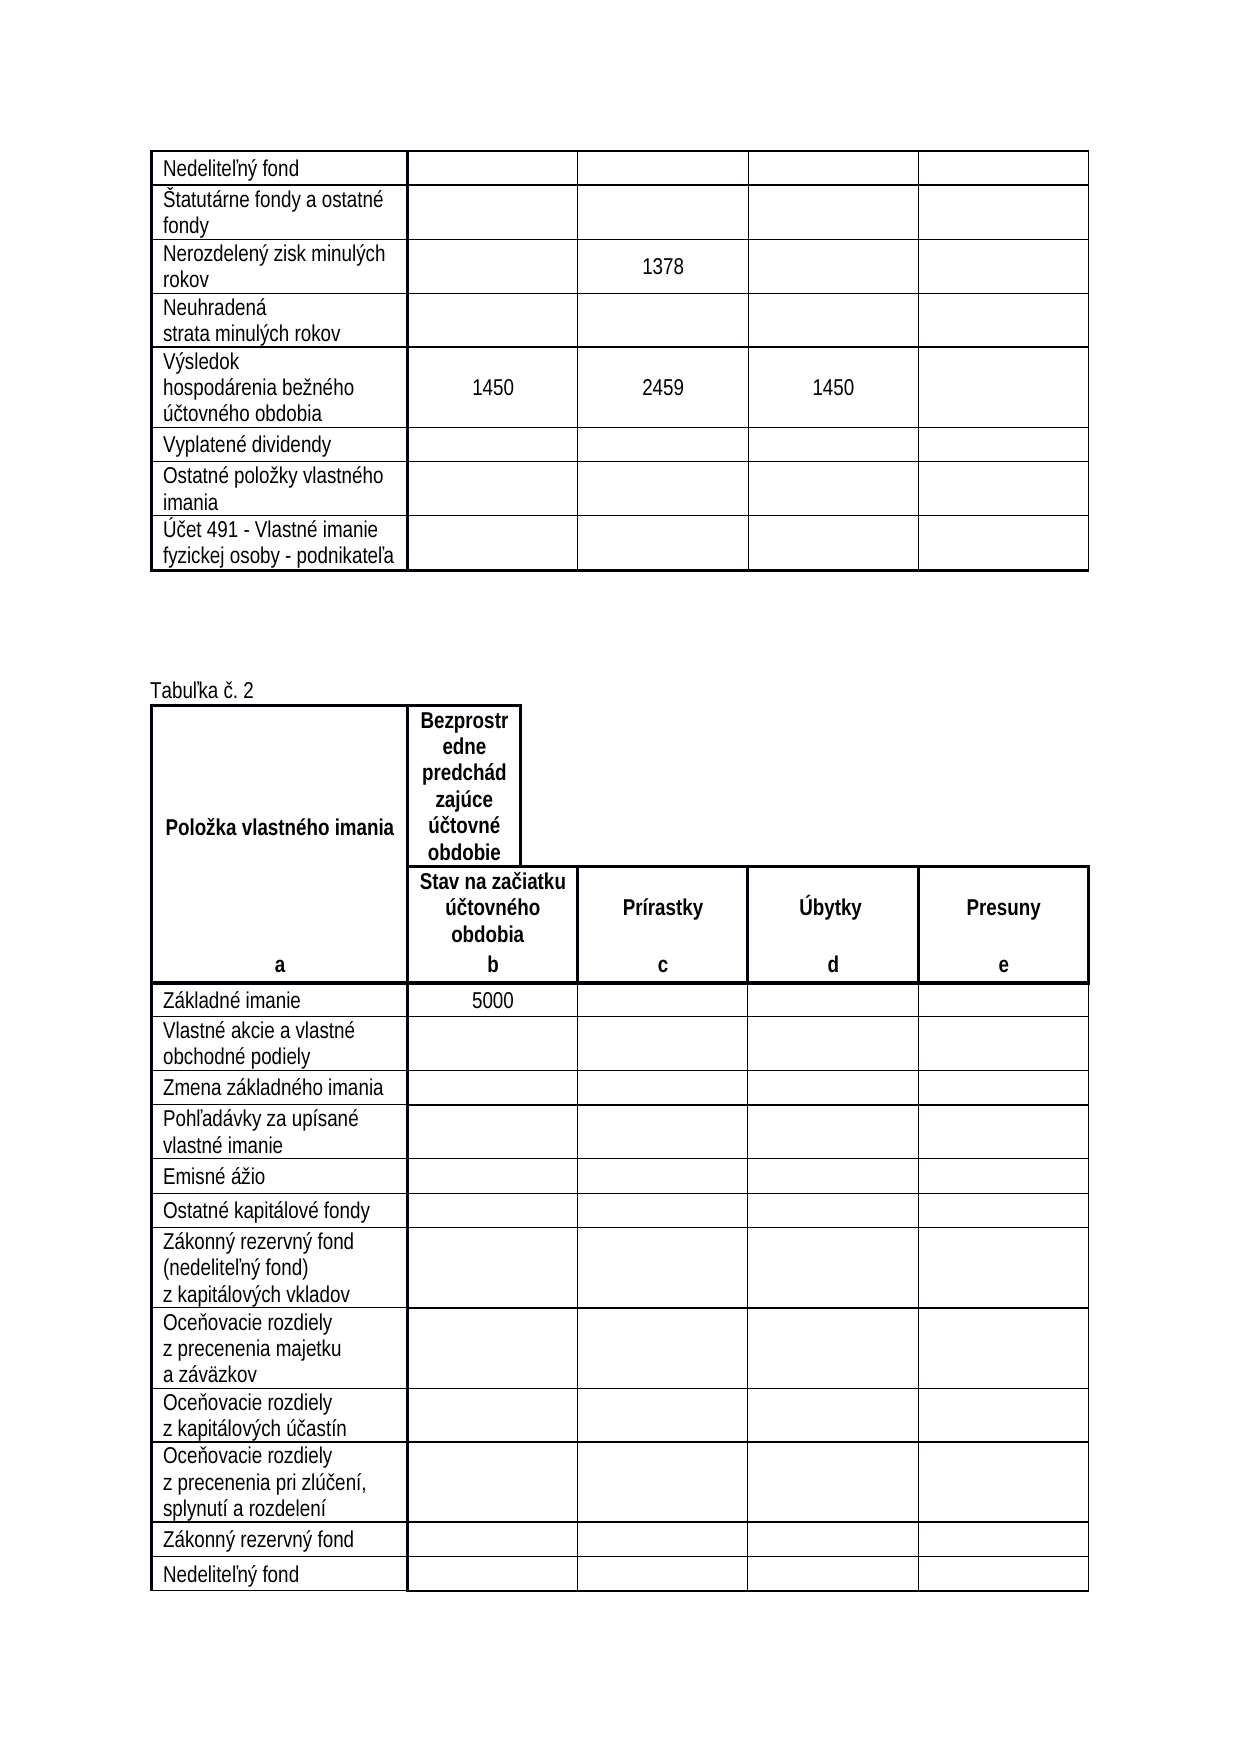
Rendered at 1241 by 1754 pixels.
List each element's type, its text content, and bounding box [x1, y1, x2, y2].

table_cell Zmena základného imania [153, 1071, 406, 1104]
table_cell [409, 240, 577, 292]
table_cell [409, 1309, 577, 1388]
table_cell [748, 1194, 918, 1227]
table_cell [748, 1017, 918, 1069]
table_cell [749, 516, 918, 569]
table_cell [919, 152, 1088, 184]
table_cell d [749, 947, 917, 981]
table_cell [409, 186, 577, 239]
table_cell [578, 186, 748, 239]
table_cell [578, 428, 748, 461]
table_cell [578, 1557, 747, 1590]
table_cell [748, 985, 918, 1016]
table_cell [748, 1228, 918, 1307]
table_cell [748, 1309, 918, 1388]
text Tabuľka č. 2 [150, 677, 1090, 703]
table_cell [919, 1309, 1088, 1388]
table_cell [578, 1194, 747, 1227]
table_cell Základné imanie [153, 985, 406, 1016]
table_cell Presuny [920, 868, 1087, 947]
table_cell [578, 462, 748, 515]
table_cell Oceňovacie rozdiely z precenenia pri zlúčení, splynutí a rozdelení [153, 1443, 406, 1521]
table_cell [919, 1194, 1088, 1227]
table_cell [749, 462, 918, 515]
table_cell 5000 [409, 985, 577, 1016]
table_cell [919, 294, 1088, 346]
table_cell [409, 152, 577, 184]
table_cell Emisné ážio [153, 1159, 406, 1192]
table_cell [409, 428, 577, 461]
table_cell Zákonný rezervný fond (nedeliteľný fond) z kapitálových vkladov [153, 1228, 406, 1307]
table_cell Nerozdelený zisk minulých rokov [153, 240, 406, 292]
table_cell Oceňovacie rozdiely z kapitálových účastín [153, 1389, 406, 1441]
table_cell Vyplatené dividendy [153, 428, 406, 461]
table_cell [749, 294, 918, 346]
table_cell [919, 1228, 1088, 1307]
table_cell [748, 1523, 918, 1556]
table_cell [409, 462, 577, 515]
table_cell Vlastné akcie a vlastné obchodné podiely [153, 1017, 406, 1069]
table_header Položka vlastného imania [153, 707, 406, 947]
table_cell [409, 1523, 577, 1556]
table_cell [919, 516, 1088, 569]
table_cell [919, 1443, 1088, 1521]
table_cell Neuhradená strata minulých rokov [153, 294, 406, 346]
table_cell [919, 186, 1088, 239]
table_cell [578, 985, 747, 1016]
table_cell [919, 1071, 1088, 1104]
table_cell [578, 294, 748, 346]
table_cell [748, 1159, 918, 1192]
table_cell Účet 491 - Vlastné imanie fyzickej osoby - podnikateľa [153, 516, 406, 569]
table_cell [919, 1017, 1088, 1069]
table_cell [919, 428, 1088, 461]
table_cell Ostatné kapitálové fondy [153, 1194, 406, 1227]
table_cell Ostatné položky vlastného imania [153, 462, 406, 515]
table_cell [578, 1523, 747, 1556]
table_cell [749, 240, 918, 292]
table_cell [919, 462, 1088, 515]
table_cell Pohľadávky za upísané vlastné imanie [153, 1105, 406, 1158]
table_cell [748, 1557, 918, 1590]
table_cell Nedeliteľný fond [153, 1557, 406, 1590]
table_cell [409, 1557, 577, 1590]
table_cell [919, 240, 1088, 292]
table_cell [748, 1443, 918, 1521]
table_cell b [409, 947, 576, 981]
table_cell a [153, 947, 406, 981]
table_cell [578, 152, 748, 184]
table_cell [409, 1159, 577, 1192]
table_cell [578, 516, 748, 569]
table_cell [578, 1106, 747, 1158]
table_cell c [579, 947, 746, 981]
table_cell [578, 1389, 747, 1441]
table_cell [578, 1309, 747, 1388]
table_cell [578, 1071, 747, 1104]
table_cell 1378 [578, 240, 748, 292]
table_cell Zákonný rezervný fond [153, 1523, 406, 1556]
table_cell 1450 [409, 348, 577, 427]
table_cell [919, 1106, 1088, 1158]
table_cell [749, 152, 918, 184]
table_cell [749, 428, 918, 461]
table_cell [409, 516, 577, 569]
table_cell [409, 1071, 577, 1104]
table_cell Úbytky [749, 868, 917, 947]
table_cell [919, 1389, 1088, 1441]
table_cell Výsledok hospodárenia bežného účtovného obdobia [153, 348, 406, 427]
table_cell [919, 1523, 1088, 1556]
table_cell [409, 1389, 577, 1441]
table_cell [749, 186, 918, 239]
table_cell [409, 1228, 577, 1307]
table_cell [409, 1194, 577, 1227]
table_cell [578, 1443, 747, 1521]
table_cell [748, 1106, 918, 1158]
table_cell [748, 1389, 918, 1441]
table_cell [409, 1017, 577, 1069]
table_cell [748, 1071, 918, 1104]
table_cell [578, 1228, 747, 1307]
table_cell [919, 1557, 1088, 1590]
table_cell 1450 [749, 348, 918, 427]
table_cell [409, 1106, 577, 1158]
table_cell 2459 [578, 348, 748, 427]
table_cell [919, 1159, 1088, 1192]
table_cell [409, 1443, 577, 1521]
table_cell [578, 1159, 747, 1192]
table_cell e [920, 947, 1087, 981]
table_cell Nedeliteľný fond [153, 152, 406, 184]
table_cell [919, 348, 1088, 427]
table_cell [919, 985, 1088, 1016]
table_header Bezprostredne predchádzajúce účtovné obdobie [409, 707, 519, 865]
table_cell [578, 1017, 747, 1069]
table_cell Štatutárne fondy a ostatné fondy [153, 186, 406, 239]
table_cell Prírastky [579, 868, 746, 947]
table_cell Stav na začiatku účtovného obdobia [409, 868, 576, 947]
table_cell [409, 294, 577, 346]
table_cell Oceňovacie rozdiely z precenenia majetku a záväzkov [153, 1308, 406, 1388]
